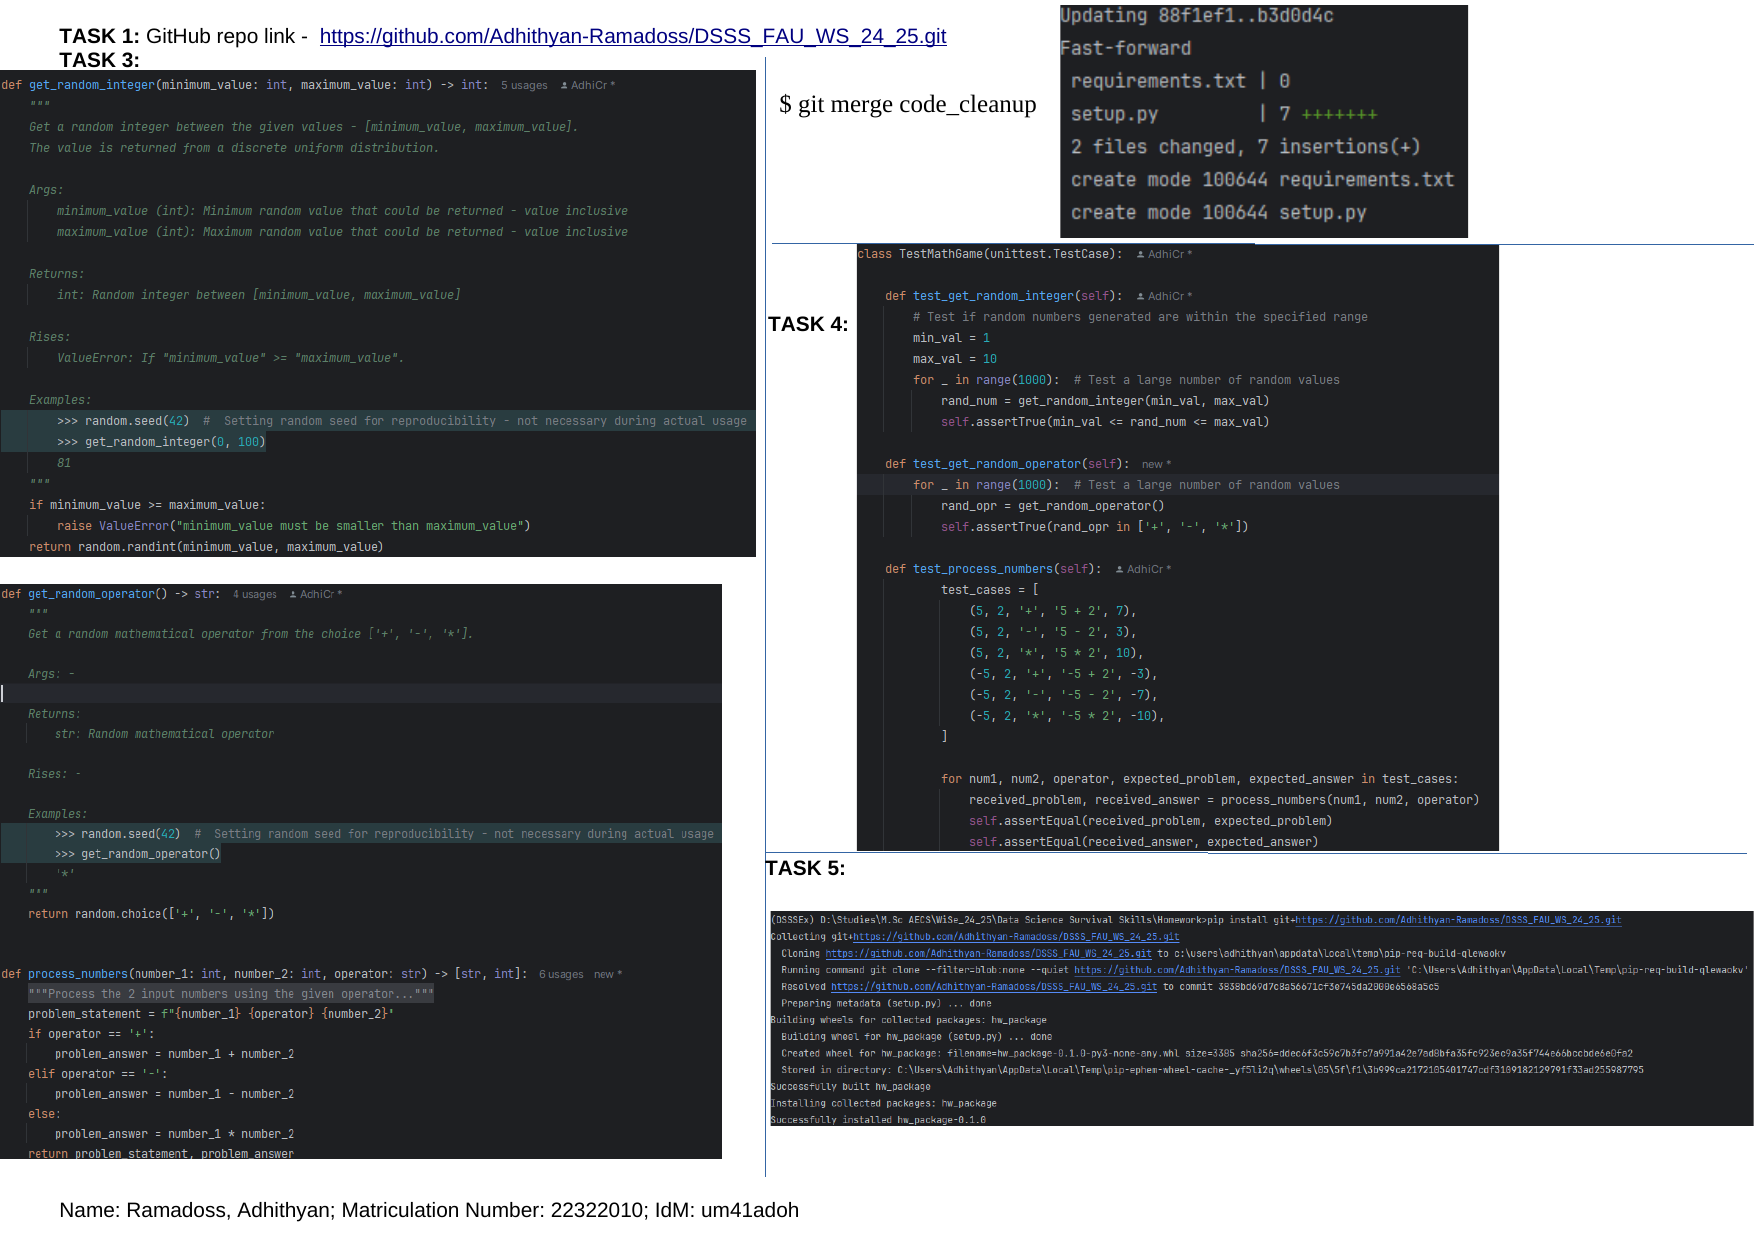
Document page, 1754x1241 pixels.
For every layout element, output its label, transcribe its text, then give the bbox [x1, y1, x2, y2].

picture [770, 911, 1754, 1126]
text [1469, 48, 1754, 72]
picture [0, 584, 722, 1159]
text TASK 4: [766, 311, 856, 335]
text [1469, 24, 1754, 48]
text [756, 311, 765, 335]
text Name: Ramadoss, Adhithyan; Matriculation Number: 22322010; IdM: um41adoh [59, 1198, 1754, 1222]
text TASK 1: GitHub repo link - https://github.com/Adhithyan-Ramadoss/DSSS_FAU_WS_24_25.git [59, 24, 1060, 48]
text [1500, 311, 1754, 335]
picture [1060, 5, 1469, 238]
picture [0, 70, 756, 557]
picture [856, 244, 1500, 851]
text TASK 3: [59, 48, 1060, 72]
